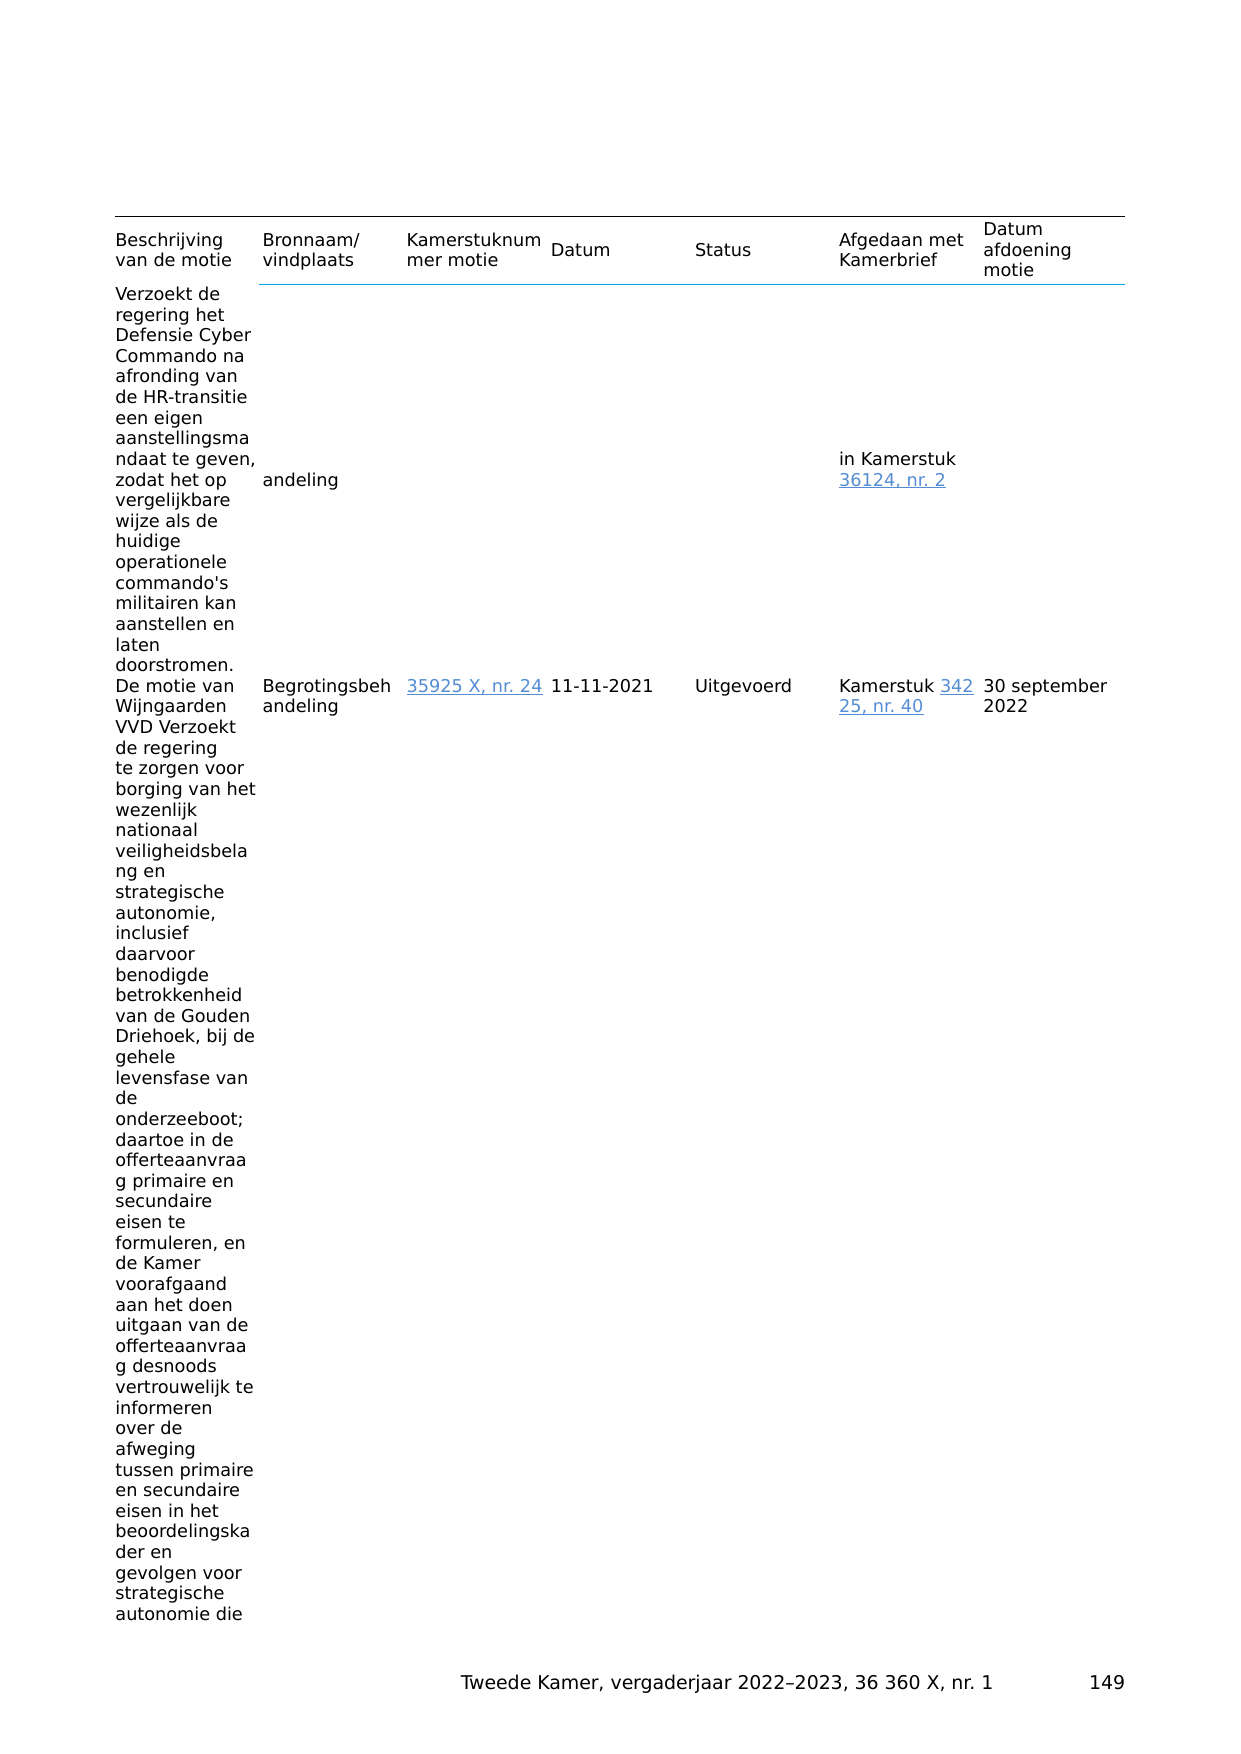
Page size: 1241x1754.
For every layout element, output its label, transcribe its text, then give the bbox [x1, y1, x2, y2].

table_cell ​Kamerstuk 34225, nr. 40 [836, 676, 980, 1624]
table_cell [980, 285, 1125, 676]
table_cell Datum [548, 217, 692, 284]
table_cell [404, 285, 548, 676]
table_cell Kamerstuknummer motie [404, 217, 548, 284]
table_cell [548, 285, 692, 676]
table_cell Status [692, 217, 836, 284]
table_cell Uitgevoerd [692, 676, 836, 1624]
table_cell Beschrijving van de motie [115, 217, 259, 284]
table_cell Afgedaan met Kamerbrief [836, 217, 980, 284]
table_cell Datum afdoening motie [980, 217, 1125, 284]
table_cell 35925 X, nr. 24 [404, 676, 548, 1624]
table_cell andeling [259, 285, 403, 676]
table_cell [692, 285, 836, 676]
table_cell 30 september 2022 [980, 676, 1125, 1624]
table_header Tabel 49 Overzicht moties [115, 191, 1125, 216]
table_cell Bronnaam/ vindplaats [259, 217, 403, 284]
table_cell in Kamerstuk 36124, nr. 2 [836, 285, 980, 676]
table_cell De motie van Wijngaarden VVD Verzoekt de regering te zorgen voor borging van het wezenlijk nationaal veiligheidsbelang en strategische autonomie, inclusief daarvoor benodigde betrokkenheid van de Gouden Driehoek, bij de gehele levensfase van de onderzeeboot; daartoe in de offerteaanvraag primaire en secundaire eisen te formuleren, en de Kamer voorafgaand aan het doen uitgaan van de offerteaanvraag desnoods vertrouwelijk te informeren over de afweging tussen primaire en secundaire eisen in het beoordelingskader en gevolgen voor strategische autonomie die [115, 676, 259, 1624]
table_cell Begrotingsbehandeling [259, 676, 403, 1624]
table_cell Verzoekt de regering het Defensie Cyber Commando na afronding van de HR-transitie een eigen aanstellingsmandaat te geven, zodat het op vergelijkbare wijze als de huidige operationele commando's militairen kan aanstellen en laten doorstromen. [115, 284, 259, 676]
table_cell 11-11-2021 [548, 676, 692, 1624]
